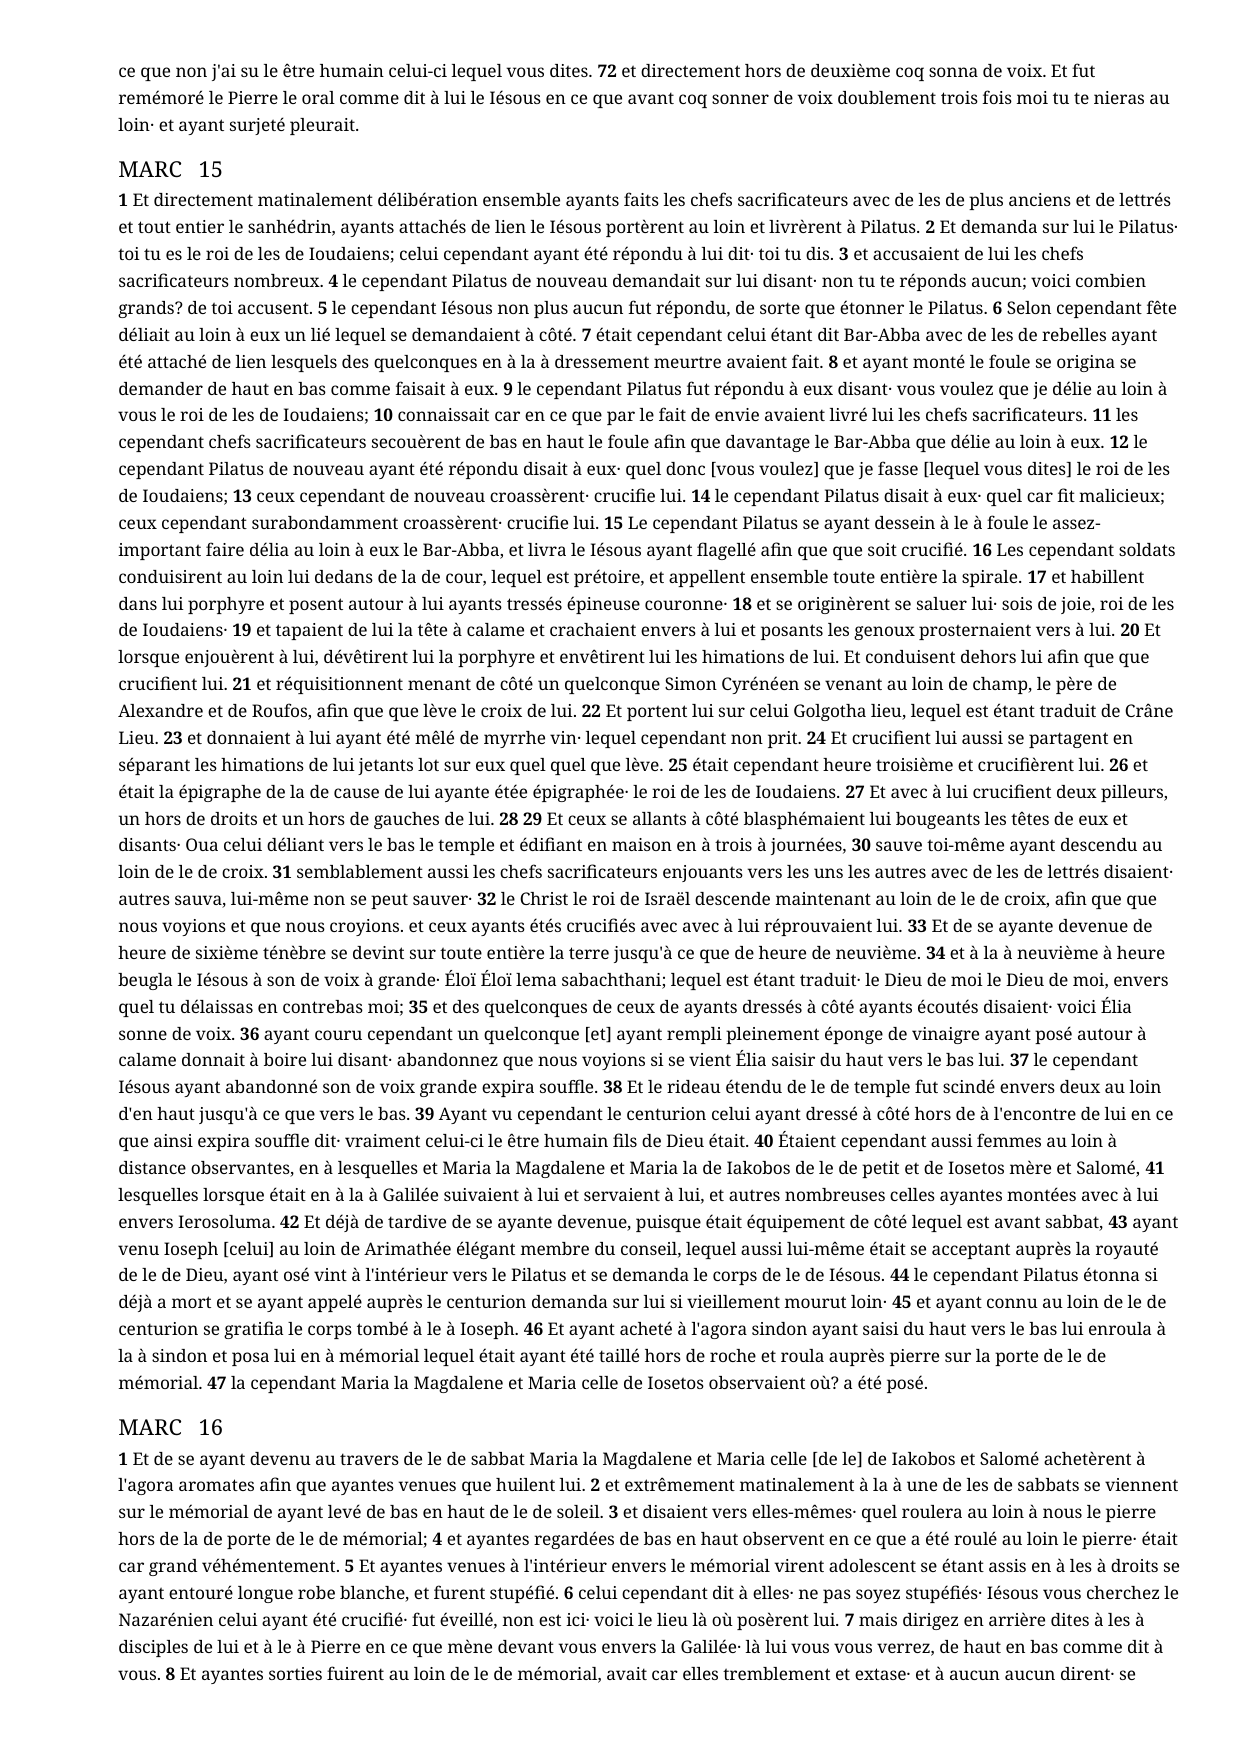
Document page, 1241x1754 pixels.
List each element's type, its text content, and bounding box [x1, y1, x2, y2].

text ce que non j'ai su le être humain celui-ci lequel vous dites. 72 et directement hors de deuxième coq sonna de voix. Et fut remémoré le Pierre le oral comme dit à lui le Iésous en ce que avant coq sonner de voix doublement trois fois moi tu te nieras au loin· et ayant surjeté pleurait. [118, 59, 1181, 136]
text 1 Et de se ayant devenu au travers de le de sabbat Maria la Magdalene et Maria celle [de le] de Iakobos et Salomé achetèrent à l'agora aromates afin que ayantes venues que huilent lui. 2 et extrêmement matinalement à la à une de les de sabbats se viennent sur le mémorial de ayant levé de bas en haut de le de soleil. 3 et disaient vers elles-mêmes· quel roulera au loin à nous le pierre hors de la de porte de le de mémorial; 4 et ayantes regardées de bas en haut observent en ce que a été roulé au loin le pierre· était car grand véhémentement. 5 Et ayantes venues à l'intérieur envers le mémorial virent adolescent se étant assis en à les à droits se ayant entouré longue robe blanche, et furent stupéfié. 6 celui cependant dit à elles· ne pas soyez stupéfiés· Iésous vous cherchez le Nazarénien celui ayant été crucifié· fut éveillé, non est ici· voici le lieu là où posèrent lui. 7 mais dirigez en arrière dites à les à disciples de lui et à le à Pierre en ce que mène devant vous envers la Galilée· là lui vous vous verrez, de haut en bas comme dit à vous. 8 Et ayantes sorties fuirent au loin de le de mémorial, avait car elles tremblement et extase· et à aucun aucun dirent· se [118, 1447, 1181, 1685]
text MARC 16 [118, 1412, 1181, 1442]
text 1 Et directement matinalement délibération ensemble ayants faits les chefs sacrificateurs avec de les de plus anciens et de lettrés et tout entier le sanhédrin, ayants attachés de lien le Iésous portèrent au loin et livrèrent à Pilatus. 2 Et demanda sur lui le Pilatus· toi tu es le roi de les de Ioudaiens; celui cependant ayant été répondu à lui dit· toi tu dis. 3 et accusaient de lui les chefs sacrificateurs nombreux. 4 le cependant Pilatus de nouveau demandait sur lui disant· non tu te réponds aucun; voici combien grands? de toi accusent. 5 le cependant Iésous non plus aucun fut répondu, de sorte que étonner le Pilatus. 6 Selon cependant fête déliait au loin à eux un lié lequel se demandaient à côté. 7 était cependant celui étant dit Bar-Abba avec de les de rebelles ayant été attaché de lien lesquels des quelconques en à la à dressement meurtre avaient fait. 8 et ayant monté le foule se origina se demander de haut en bas comme faisait à eux. 9 le cependant Pilatus fut répondu à eux disant· vous voulez que je délie au loin à vous le roi de les de Ioudaiens; 10 connaissait car en ce que par le fait de envie avaient livré lui les chefs sacrificateurs. 11 les cependant chefs sacrificateurs secouèrent de bas en haut le foule afin que davantage le Bar-Abba que délie au loin à eux. 12 le cependant Pilatus de nouveau ayant été répondu disait à eux· quel donc [vous voulez] que je fasse [lequel vous dites] le roi de les de Ioudaiens; 13 ceux cependant de nouveau croassèrent· crucifie lui. 14 le cependant Pilatus disait à eux· quel car fit malicieux; ceux cependant surabondamment croassèrent· crucifie lui. 15 Le cependant Pilatus se ayant dessein à le à foule le assez-important faire délia au loin à eux le Bar-Abba, et livra le Iésous ayant flagellé afin que que soit crucifié. 16 Les cependant soldats conduisirent au loin lui dedans de la de cour, lequel est prétoire, et appellent ensemble toute entière la spirale. 17 et habillent dans lui porphyre et posent autour à lui ayants tressés épineuse couronne· 18 et se originèrent se saluer lui· sois de joie, roi de les de Ioudaiens· 19 et tapaient de lui la tête à calame et crachaient envers à lui et posants les genoux prosternaient vers à lui. 20 Et lorsque enjouèrent à lui, dévêtirent lui la porphyre et envêtirent lui les himations de lui. Et conduisent dehors lui afin que que crucifient lui. 21 et réquisitionnent menant de côté un quelconque Simon Cyrénéen se venant au loin de champ, le père de Alexandre et de Roufos, afin que que lève le croix de lui. 22 Et portent lui sur celui Golgotha lieu, lequel est étant traduit de Crâne Lieu. 23 et donnaient à lui ayant été mêlé de myrrhe vin· lequel cependant non prit. 24 Et crucifient lui aussi se partagent en séparant les himations de lui jetants lot sur eux quel quel que lève. 25 était cependant heure troisième et crucifièrent lui. 26 et était la épigraphe de la de cause de lui ayante étée épigraphée· le roi de les de Ioudaiens. 27 Et avec à lui crucifient deux pilleurs, un hors de droits et un hors de gauches de lui. 28 29 Et ceux se allants à côté blasphémaient lui bougeants les têtes de eux et disants· Oua celui déliant vers le bas le temple et édifiant en maison en à trois à journées, 30 sauve toi-même ayant descendu au loin de le de croix. 31 semblablement aussi les chefs sacrificateurs enjouants vers les uns les autres avec de les de lettrés disaient· autres sauva, lui-même non se peut sauver· 32 le Christ le roi de Israël descende maintenant au loin de le de croix, afin que que nous voyions et que nous croyions. et ceux ayants étés crucifiés avec avec à lui réprouvaient lui. 33 Et de se ayante devenue de heure de sixième ténèbre se devint sur toute entière la terre jusqu'à ce que de heure de neuvième. 34 et à la à neuvième à heure beugla le Iésous à son de voix à grande· Éloï Éloï lema sabachthani; lequel est étant traduit· le Dieu de moi le Dieu de moi, envers quel tu délaissas en contrebas moi; 35 et des quelconques de ceux de ayants dressés à côté ayants écoutés disaient· voici Élia sonne de voix. 36 ayant couru cependant un quelconque [et] ayant rempli pleinement éponge de vinaigre ayant posé autour à calame donnait à boire lui disant· abandonnez que nous voyions si se vient Élia saisir du haut vers le bas lui. 37 le cependant Iésous ayant abandonné son de voix grande expira souffle. 38 Et le rideau étendu de le de temple fut scindé envers deux au loin d'en haut jusqu'à ce que vers le bas. 39 Ayant vu cependant le centurion celui ayant dressé à côté hors de à l'encontre de lui en ce que ainsi expira souffle dit· vraiment celui-ci le être humain fils de Dieu était. 40 Étaient cependant aussi femmes au loin à distance observantes, en à lesquelles et Maria la Magdalene et Maria la de Iakobos de le de petit et de Iosetos mère et Salomé, 41 lesquelles lorsque était en à la à Galilée suivaient à lui et servaient à lui, et autres nombreuses celles ayantes montées avec à lui envers Ierosoluma. 42 Et déjà de tardive de se ayante devenue, puisque était équipement de côté lequel est avant sabbat, 43 ayant venu Ioseph [celui] au loin de Arimathée élégant membre du conseil, lequel aussi lui-même était se acceptant auprès la royauté de le de Dieu, ayant osé vint à l'intérieur vers le Pilatus et se demanda le corps de le de Iésous. 44 le cependant Pilatus étonna si déjà a mort et se ayant appelé auprès le centurion demanda sur lui si vieillement mourut loin· 45 et ayant connu au loin de le de centurion se gratifia le corps tombé à le à Ioseph. 46 Et ayant acheté à l'agora sindon ayant saisi du haut vers le bas lui enroula à la à sindon et posa lui en à mémorial lequel était ayant été taillé hors de roche et roula auprès pierre sur la porte de le de mémorial. 47 la cependant Maria la Magdalene et Maria celle de Iosetos observaient où? a été posé. [118, 188, 1181, 1394]
text MARC 15 [118, 154, 1181, 184]
